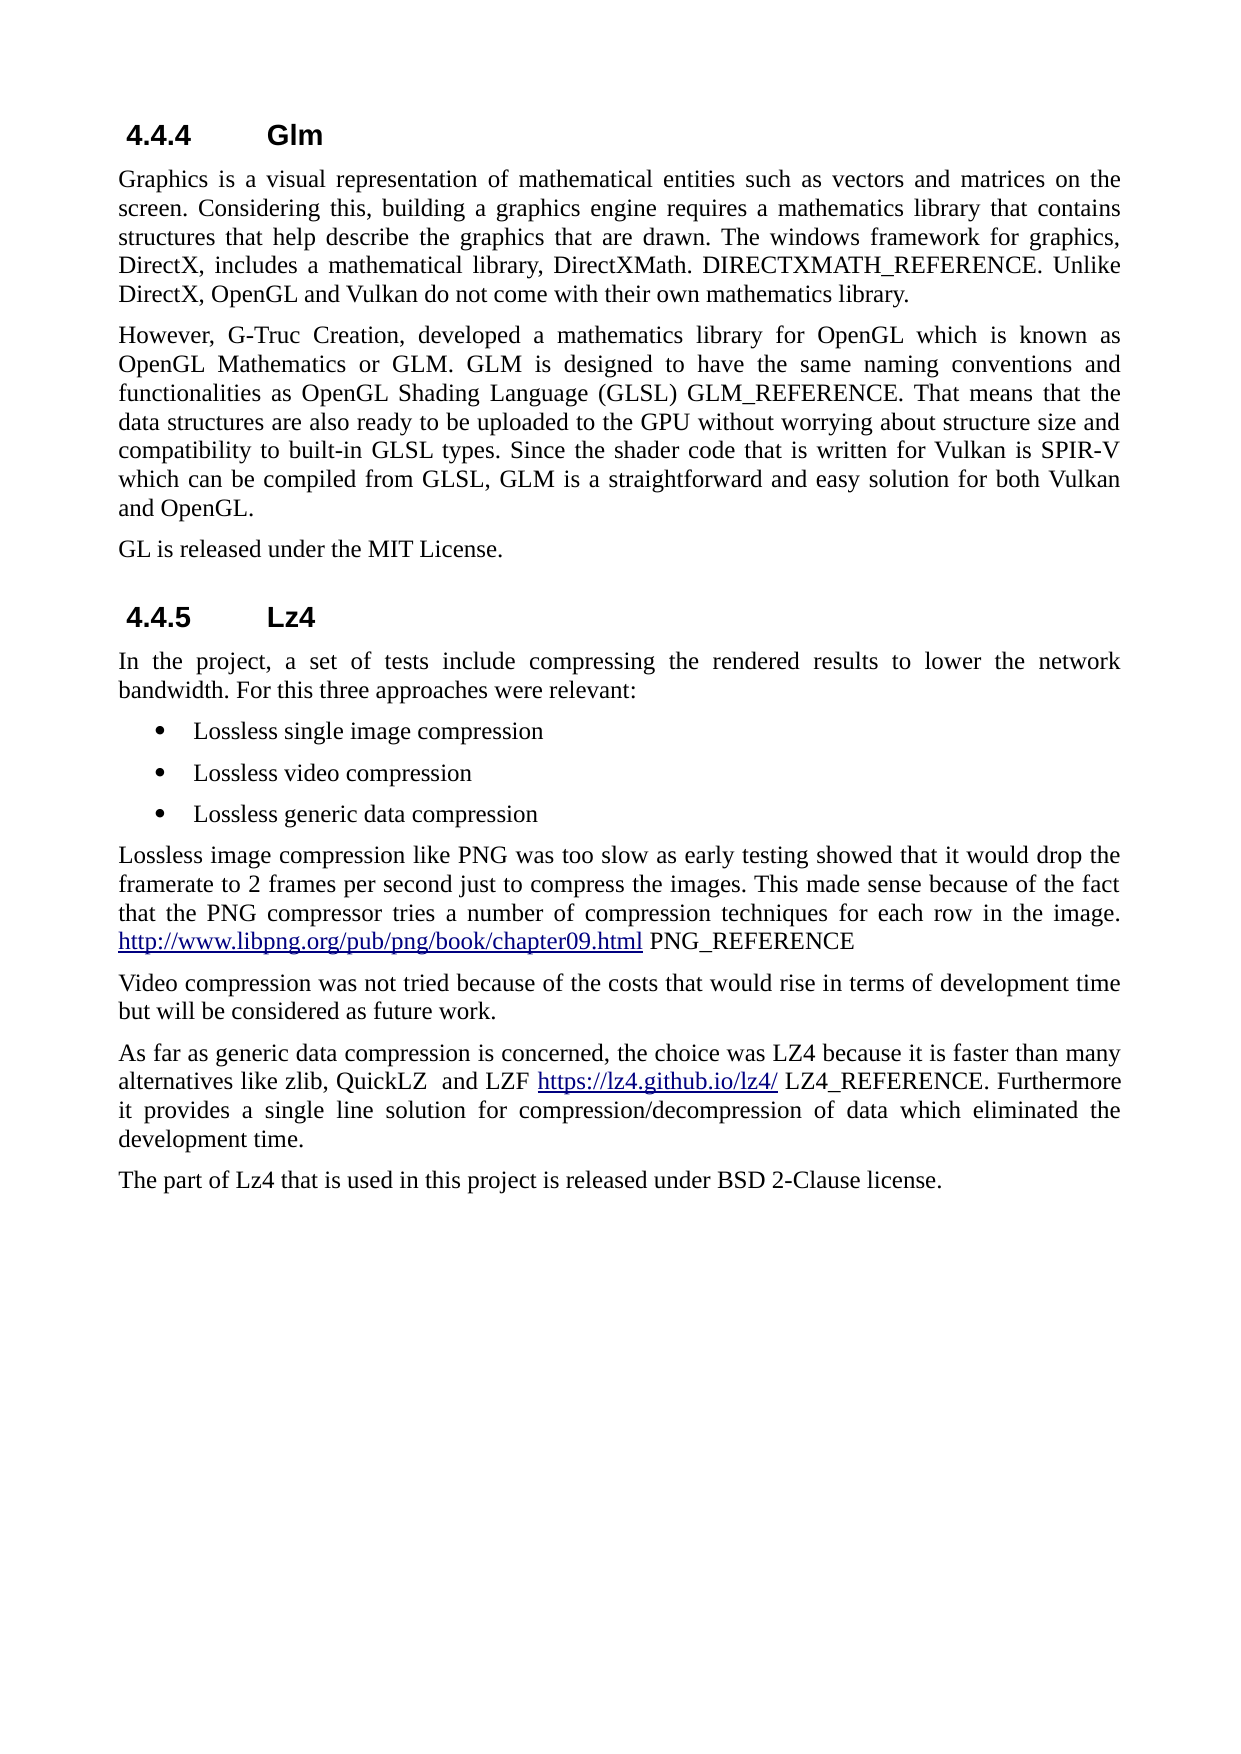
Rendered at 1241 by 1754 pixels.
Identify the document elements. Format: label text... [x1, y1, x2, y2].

list Lossless single image compression [156, 716, 1122, 745]
list Lossless video compression [156, 758, 1122, 786]
text As far as generic data compression is concerned, the choice was LZ4 because it is faster than many alternatives like zlib, QuickLZ and LZF https://lz4.github.io/lz4/ LZ4_REFERENCE. Furthermore it provides a single line solution for compression/decompression of data which eliminated the development time. [118, 1038, 1122, 1153]
subtitle Glm [118, 118, 1122, 152]
text Video compression was not tried because of the costs that would rise in terms of development time but will be considered as future work. [118, 968, 1122, 1025]
subtitle Lz4 [118, 600, 1122, 634]
text In the project, a set of tests include compressing the rendered results to lower the network bandwidth. For this three approaches were relevant: [118, 646, 1122, 704]
text However, G-Truc Creation, developed a mathematics library for OpenGL which is known as OpenGL Mathematics or GLM. GLM is designed to have the same naming conventions and functionalities as OpenGL Shading Language (GLSL) GLM_REFERENCE. That means that the data structures are also ready to be uploaded to the GPU without worrying about structure size and compatibility to built-in GLSL types. Since the shader code that is written for Vulkan is SPIR-V which can be compiled from GLSL, GLM is a straightforward and easy solution for both Vulkan and OpenGL. [118, 320, 1122, 522]
text Lossless image compression like PNG was too slow as early testing showed that it would drop the framerate to 2 frames per second just to compress the images. This made sense because of the fact that the PNG compressor tries a number of compression techniques for each row in the image. http://www.libpng.org/pub/png/book/chapter09.html PNG_REFERENCE [118, 840, 1122, 955]
text Graphics is a visual representation of mathematical entities such as vectors and matrices on the screen. Considering this, building a graphics engine requires a mathematics library that contains structures that help describe the graphics that are drawn. The windows framework for graphics, DirectX, includes a mathematical library, DirectXMath. DIRECTXMATH_REFERENCE. Unlike DirectX, OpenGL and Vulkan do not come with their own mathematics library. [118, 164, 1122, 308]
text GL is released under the MIT License. [118, 534, 1122, 563]
text The part of Lz4 that is used in this project is released under BSD 2-Clause license. [118, 1165, 1122, 1194]
list Lossless generic data compression [156, 799, 1122, 828]
